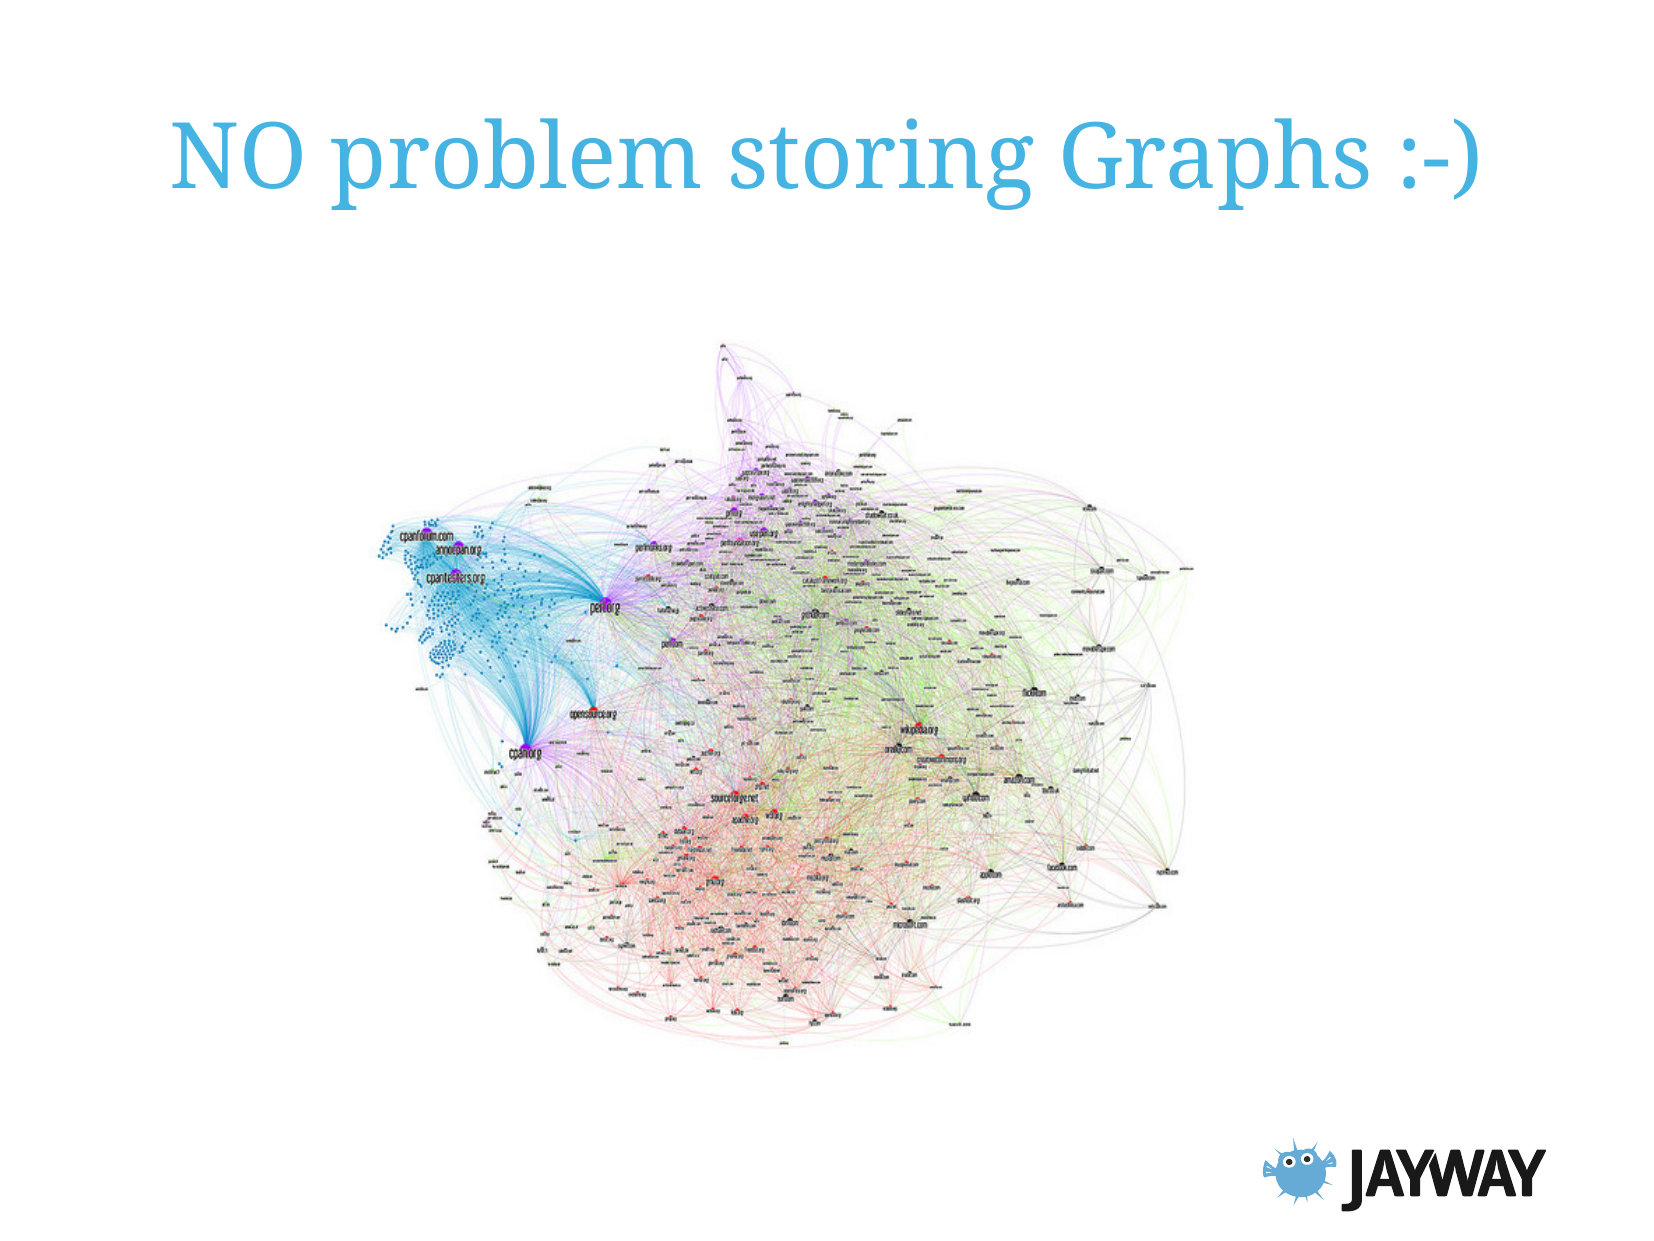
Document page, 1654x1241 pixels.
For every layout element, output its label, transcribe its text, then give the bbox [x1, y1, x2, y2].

picture [346, 303, 1240, 1066]
title NO problem storing Graphs :-) [82, 49, 1571, 257]
